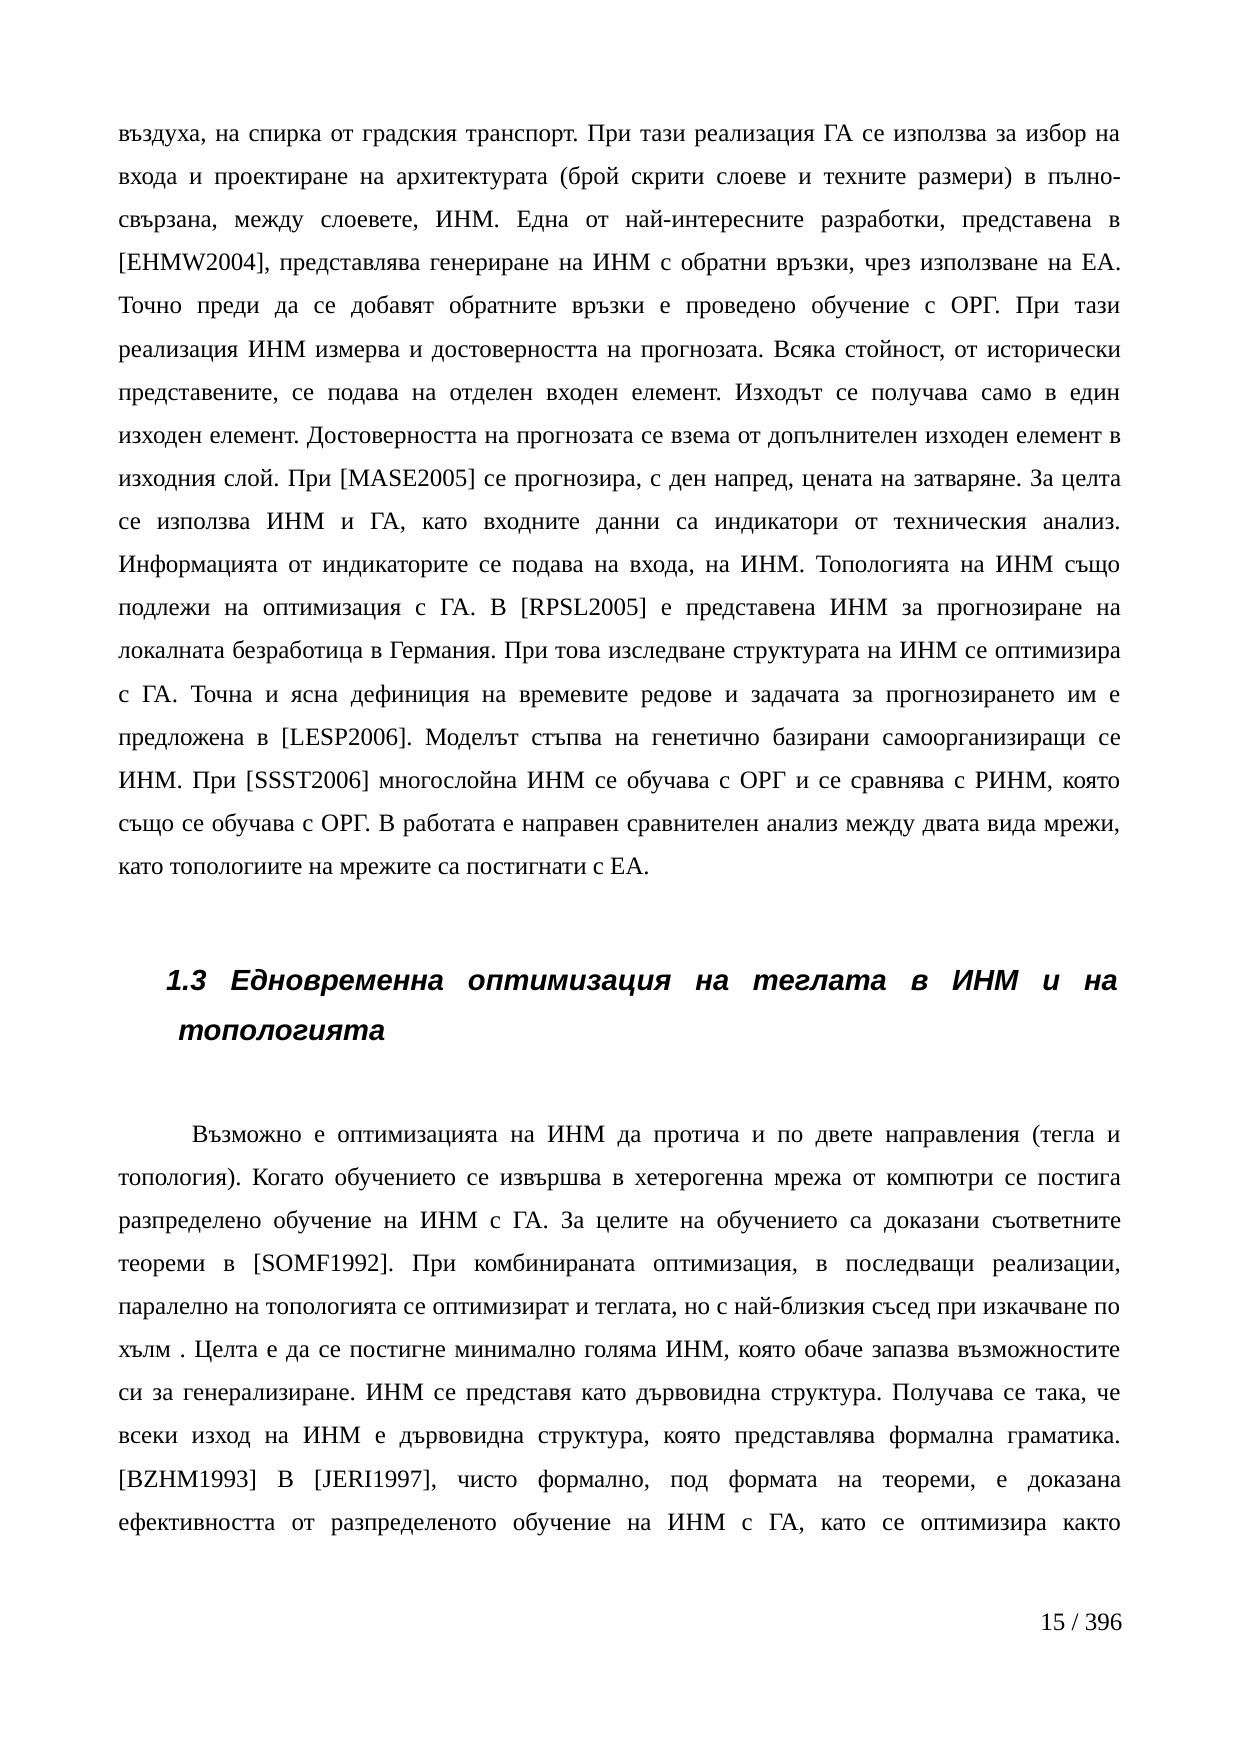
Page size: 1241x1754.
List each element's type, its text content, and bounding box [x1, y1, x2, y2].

text въздуха, на спирка от градския транспорт. При тази реализация ГА се използва за избор на входа и проектиране на архитектурата (брой скрити слоеве и техните размери) в пълно-свързана, между слоевете, ИНМ. Една от най-интересните разработки, представена в [EHMW2004], представлява генериране на ИНМ с обратни връзки, чрез използване на ЕА. Точно преди да се добавят обратните връзки е проведено обучение с ОРГ. При тази реализация ИНМ измерва и достоверността на прогнозата. Всяка стойност, от исторически представените, се подава на отделен входен елемент. Изходът се получава само в един изходен елемент. Достоверността на прогнозата се взема от допълнителен изходен елемент в изходния слой. При [MASE2005] се прогнозира, с ден напред, цената на затваряне. За целта се използва ИНМ и ГА, като входните данни са индикатори от техническия анализ. Информацията от индикаторите се подава на входа, на ИНМ. Топологията на ИНМ също подлежи на оптимизация с ГА. В [RPSL2005] е представена ИНМ за прогнозиране на локалната безработица в Германия. При това изследване структурата на ИНМ се оптимизира с ГА. Точна и ясна дефиниция на времевите редове и задачата за прогнозирането им е предложена в [LESP2006]. Моделът стъпва на генетично базирани самоорганизиращи се ИНМ. При [SSST2006] многослойна ИНМ се обучава с ОРГ и се сравнява с РИНМ, която също се обучава с ОРГ. В работата е направен сравнителен анализ между двата вида мрежи, като топологиите на мрежите са постигнати с ЕА. [118, 118, 1122, 880]
text Възможно е оптимизацията на ИНМ да протича и по двете направления (тегла и топология). Когато обучението се извършва в хетерогенна мрежа от компютри се постига разпределено обучение на ИНМ с ГА. За целите на обучението са доказани съответните теореми в [SOMF1992]. При комбинираната оптимизация, в последващи реализации, паралелно на топологията се оптимизират и теглата, но с най-близкия съсед при изкачване по хълм . Целта е да се постигне минимално голяма ИНМ, която обаче запазва възможностите си за генерализиране. ИНМ се представя като дървовидна структура. Получава се така, че всеки изход на ИНМ е дървовидна структура, която представлява формална граматика.[BZHM1993] В [JERI1997], чисто формално, под формата на теореми, е доказана ефективността от разпределеното обучение на ИНМ с ГА, като се оптимизира както [118, 1119, 1122, 1536]
subtitle 1.3 Едновременна оптимизация на теглата в ИНМ и на топологията [118, 962, 1122, 1046]
